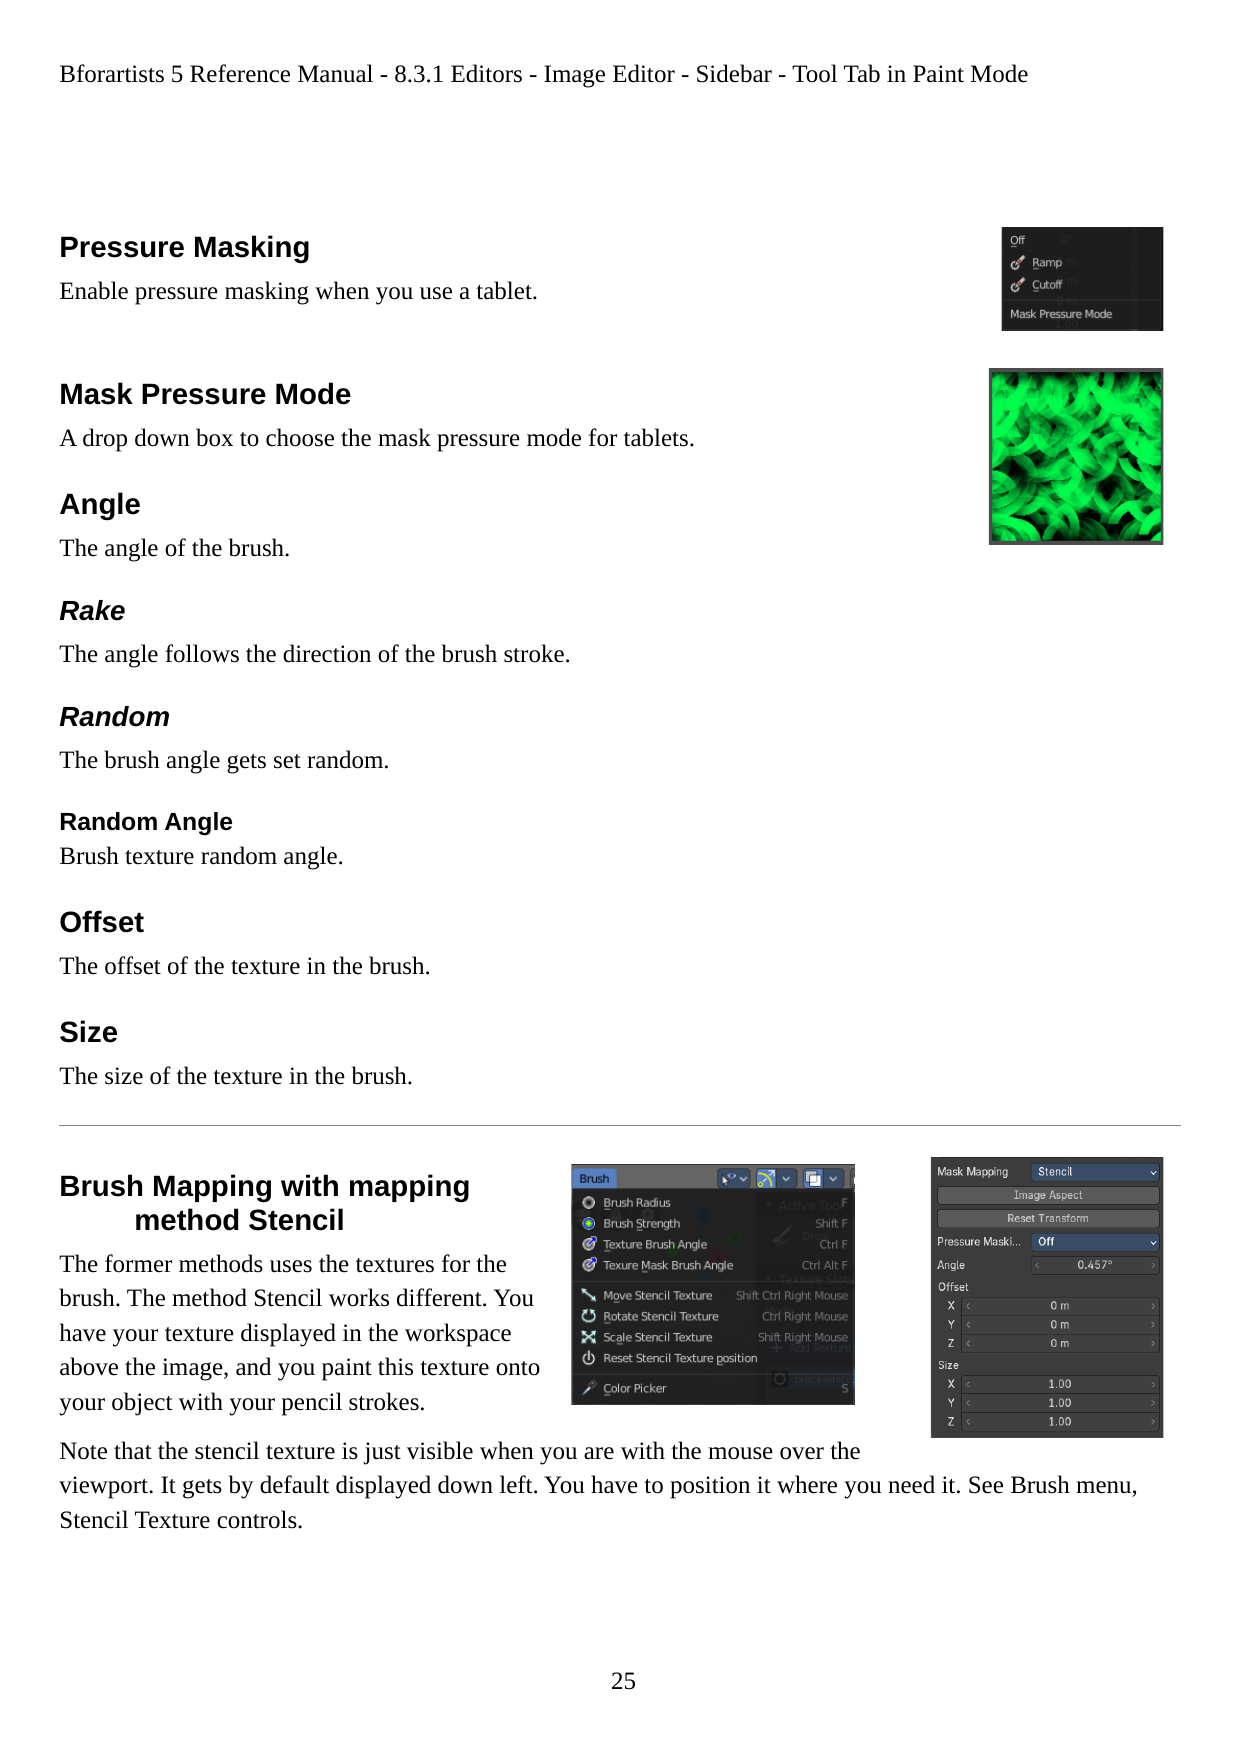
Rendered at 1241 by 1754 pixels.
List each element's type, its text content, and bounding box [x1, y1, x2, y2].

text The former methods uses the textures for the brush. The method Stencil works different. You have your texture displayed in the workspace above the image, and you paint this texture onto your object with your pencil strokes. [59, 1249, 930, 1416]
text The angle of the brush. [59, 533, 1181, 562]
subtitle [1164, 377, 1181, 411]
subtitle Size [59, 1015, 1181, 1049]
text A drop down box to choose the mask pressure mode for tablets. [59, 423, 988, 452]
picture [1001, 227, 1164, 331]
text The brush angle gets set random. [59, 745, 1181, 774]
subtitle [855, 1169, 930, 1237]
subtitle Pressure Masking [59, 230, 1001, 264]
subtitle Brush Mapping with mapping method Stencil [59, 1169, 571, 1237]
text The angle follows the direction of the brush stroke. [59, 639, 1181, 668]
text The offset of the texture in the brush. [59, 951, 1181, 980]
picture [930, 1157, 1164, 1438]
text Note that the stencil texture is just visible when you are with the mouse over the viewport. It gets by default displayed down left. You have to position it where you need it. See Brush menu, Stencil Texture controls. [59, 1436, 1181, 1534]
picture [988, 368, 1164, 545]
subtitle Angle [59, 487, 988, 521]
subtitle Offset [59, 905, 1181, 939]
text Enable pressure masking when you use a tablet. [59, 276, 1001, 305]
subtitle Rake [59, 595, 1181, 627]
picture [571, 1164, 855, 1405]
text The size of the texture in the brush. [59, 1061, 1181, 1090]
subtitle Random Angle [59, 807, 1181, 835]
subtitle [1164, 1169, 1181, 1237]
subtitle Mask Pressure Mode [59, 377, 988, 411]
text Brush texture random angle. [59, 841, 1181, 870]
subtitle [1164, 487, 1181, 521]
subtitle Random [59, 701, 1181, 733]
subtitle [1164, 230, 1181, 264]
